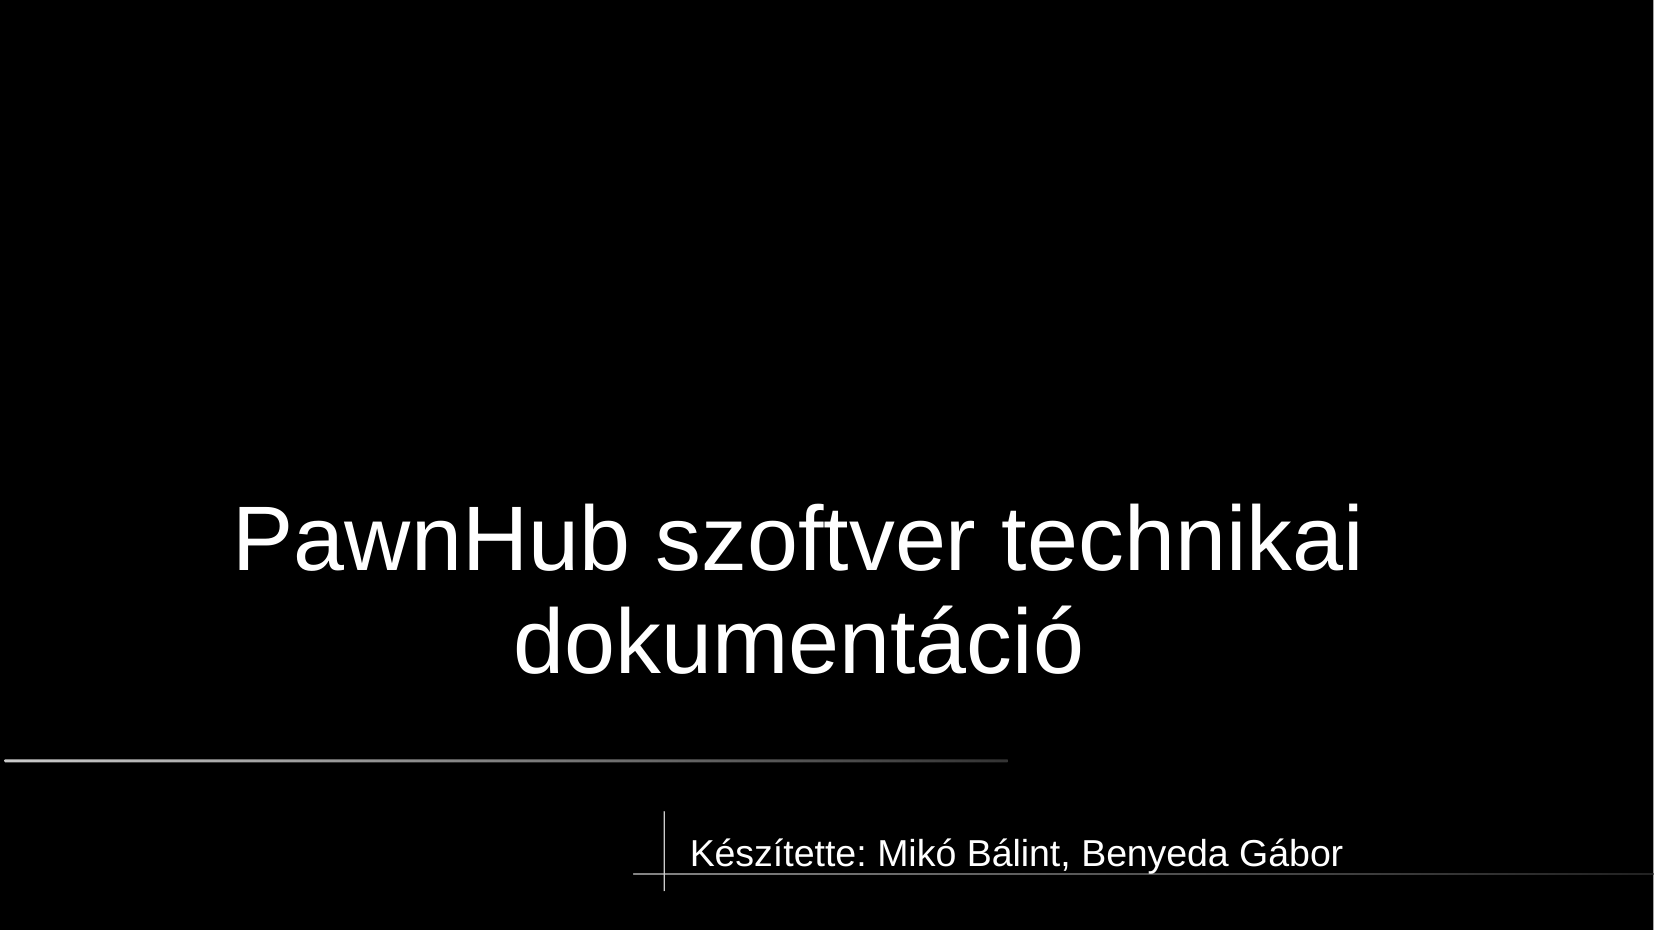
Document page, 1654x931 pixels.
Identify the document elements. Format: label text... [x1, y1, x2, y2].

title PawnHub szoftver technikai dokumentáció [61, 487, 1538, 693]
text_box Készítette: Mikó Bálint, Benyeda Gábor [675, 825, 1426, 924]
